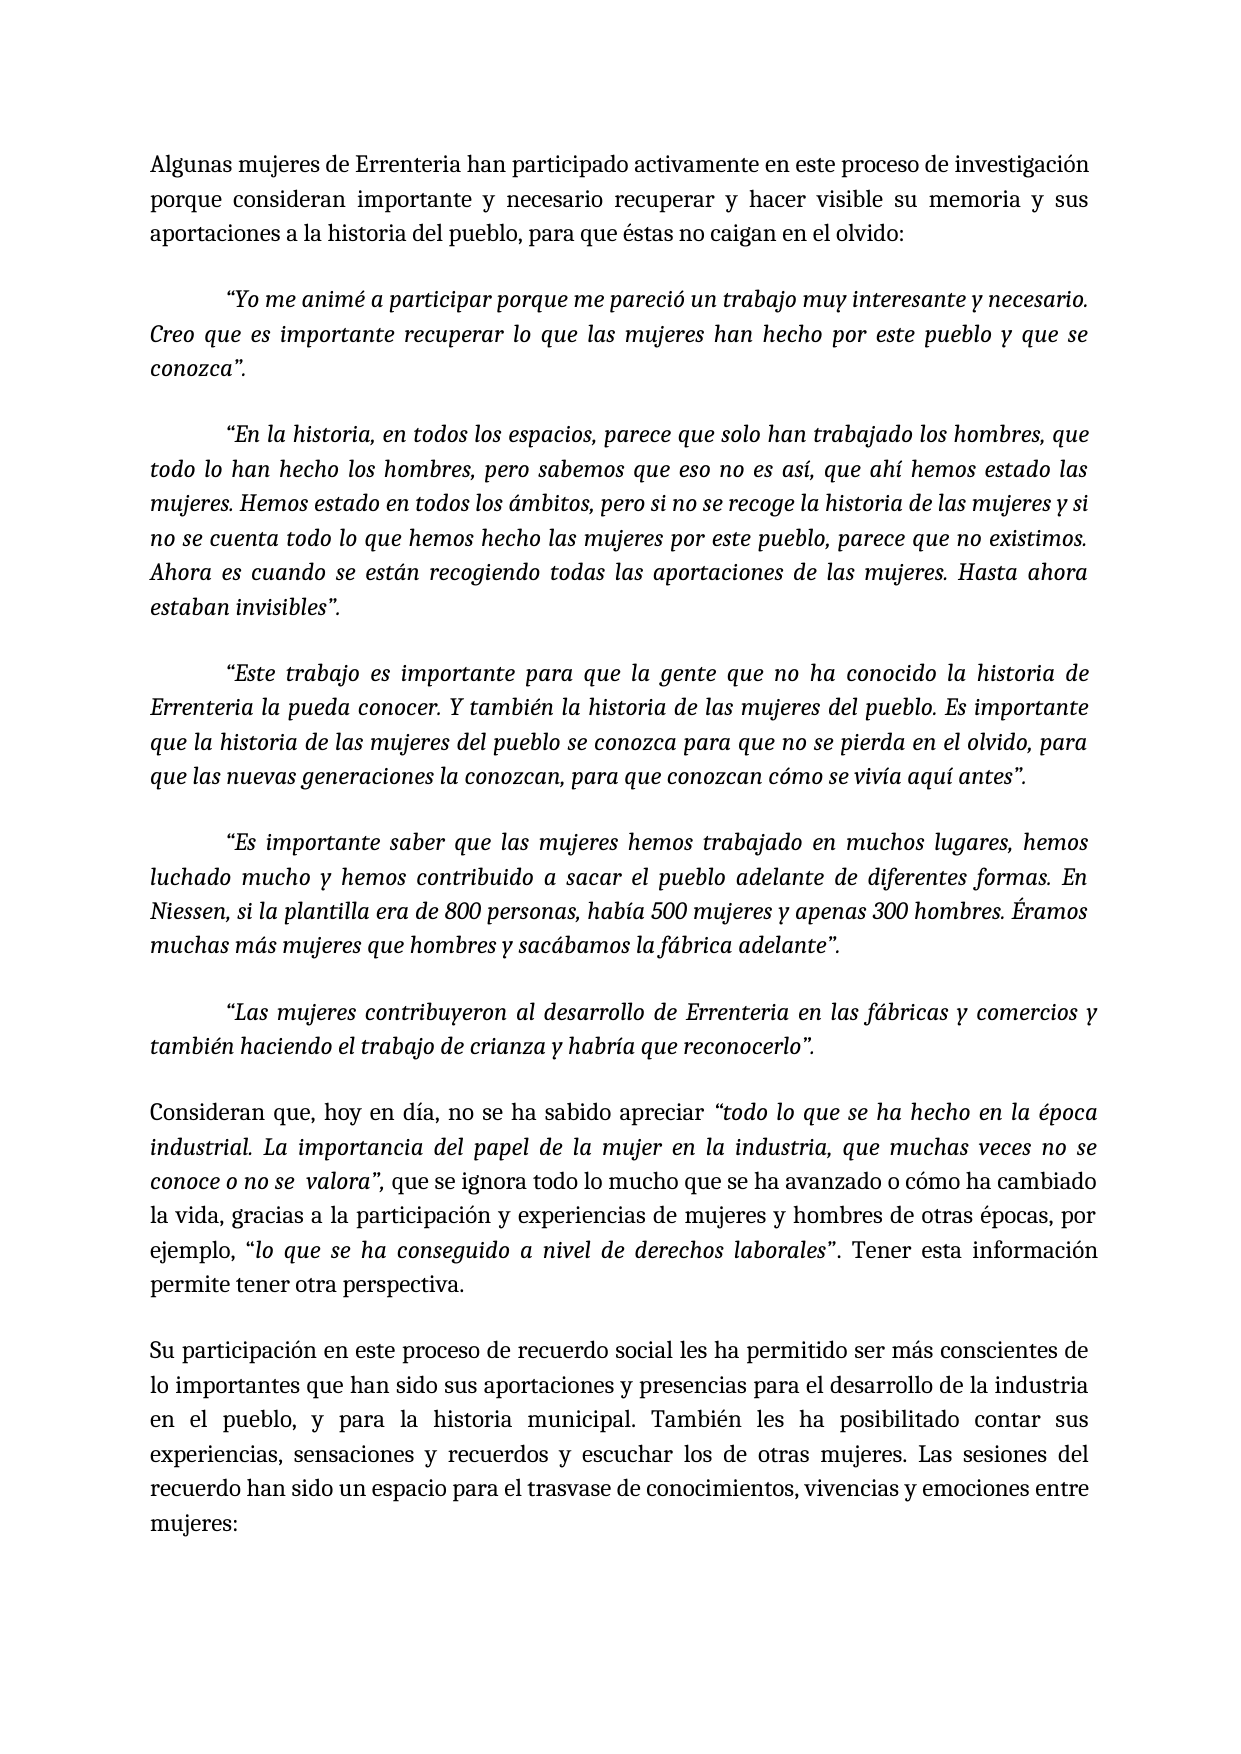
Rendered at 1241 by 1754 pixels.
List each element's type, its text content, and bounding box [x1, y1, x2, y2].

text “En la historia, en todos los espacios, parece que solo han trabajado los hombres, que todo lo han hecho los hombres, pero sabemos que eso no es así, que ahí hemos estado las mujeres. Hemos estado en todos los ámbitos, pero si no se recoge la historia de las mujeres y si no se cuenta todo lo que hemos hecho las mujeres por este pueblo, parece que no existimos. Ahora es cuando se están recogiendo todas las aportaciones de las mujeres. Hasta ahora estaban invisibles”. [150, 420, 1090, 621]
text “Las mujeres contribuyeron al desarrollo de Errenteria en las fábricas y comercios y también haciendo el trabajo de crianza y habría que reconocerlo”. [150, 997, 1098, 1061]
text “Este trabajo es importante para que la gente que no ha conocido la historia de Errenteria la pueda conocer. Y también la historia de las mujeres del pueblo. Es importante que la historia de las mujeres del pueblo se conozca para que no se pierda en el olvido, para que las nuevas generaciones la conozcan, para que conozcan cómo se vivía aquí antes”. [150, 658, 1090, 791]
text Su participación en este proceso de recuerdo social les ha permitido ser más conscientes de lo importantes que han sido sus aportaciones y presencias para el desarrollo de la industria en el pueblo, y para la historia municipal. También les ha posibilitado contar sus experiencias, sensaciones y recuerdos y escuchar los de otras mujeres. Las sesiones del recuerdo han sido un espacio para el trasvase de conocimientos, vivencias y emociones entre mujeres: [150, 1336, 1090, 1537]
text Consideran que, hoy en día, no se ha sabido apreciar “todo lo que se ha hecho en la época industrial. La importancia del papel de la mujer en la industria, que muchas veces no se conoce o no se valora”, que se ignora todo lo mucho que se ha avanzado o cómo ha cambiado la vida, gracias a la participación y experiencias de mujeres y hombres de otras épocas, por ejemplo, “lo que se ha conseguido a nivel de derechos laborales”. Tener esta información permite tener otra perspectiva. [150, 1098, 1098, 1299]
text “Yo me animé a participar porque me pareció un trabajo muy interesante y necesario. Creo que es importante recuperar lo que las mujeres han hecho por este pueblo y que se conozca”. [150, 285, 1090, 383]
text Algunas mujeres de Errenteria han participado activamente en este proceso de investigación porque consideran importante y necesario recuperar y hacer visible su memoria y sus aportaciones a la historia del pueblo, para que éstas no caigan en el olvido: [150, 150, 1090, 248]
text “Es importante saber que las mujeres hemos trabajado en muchos lugares, hemos luchado mucho y hemos contribuido a sacar el pueblo adelante de diferentes formas. En Niessen, si la plantilla era de 800 personas, había 500 mujeres y apenas 300 hombres. Éramos muchas más mujeres que hombres y sacábamos la fábrica adelante”. [150, 828, 1090, 960]
